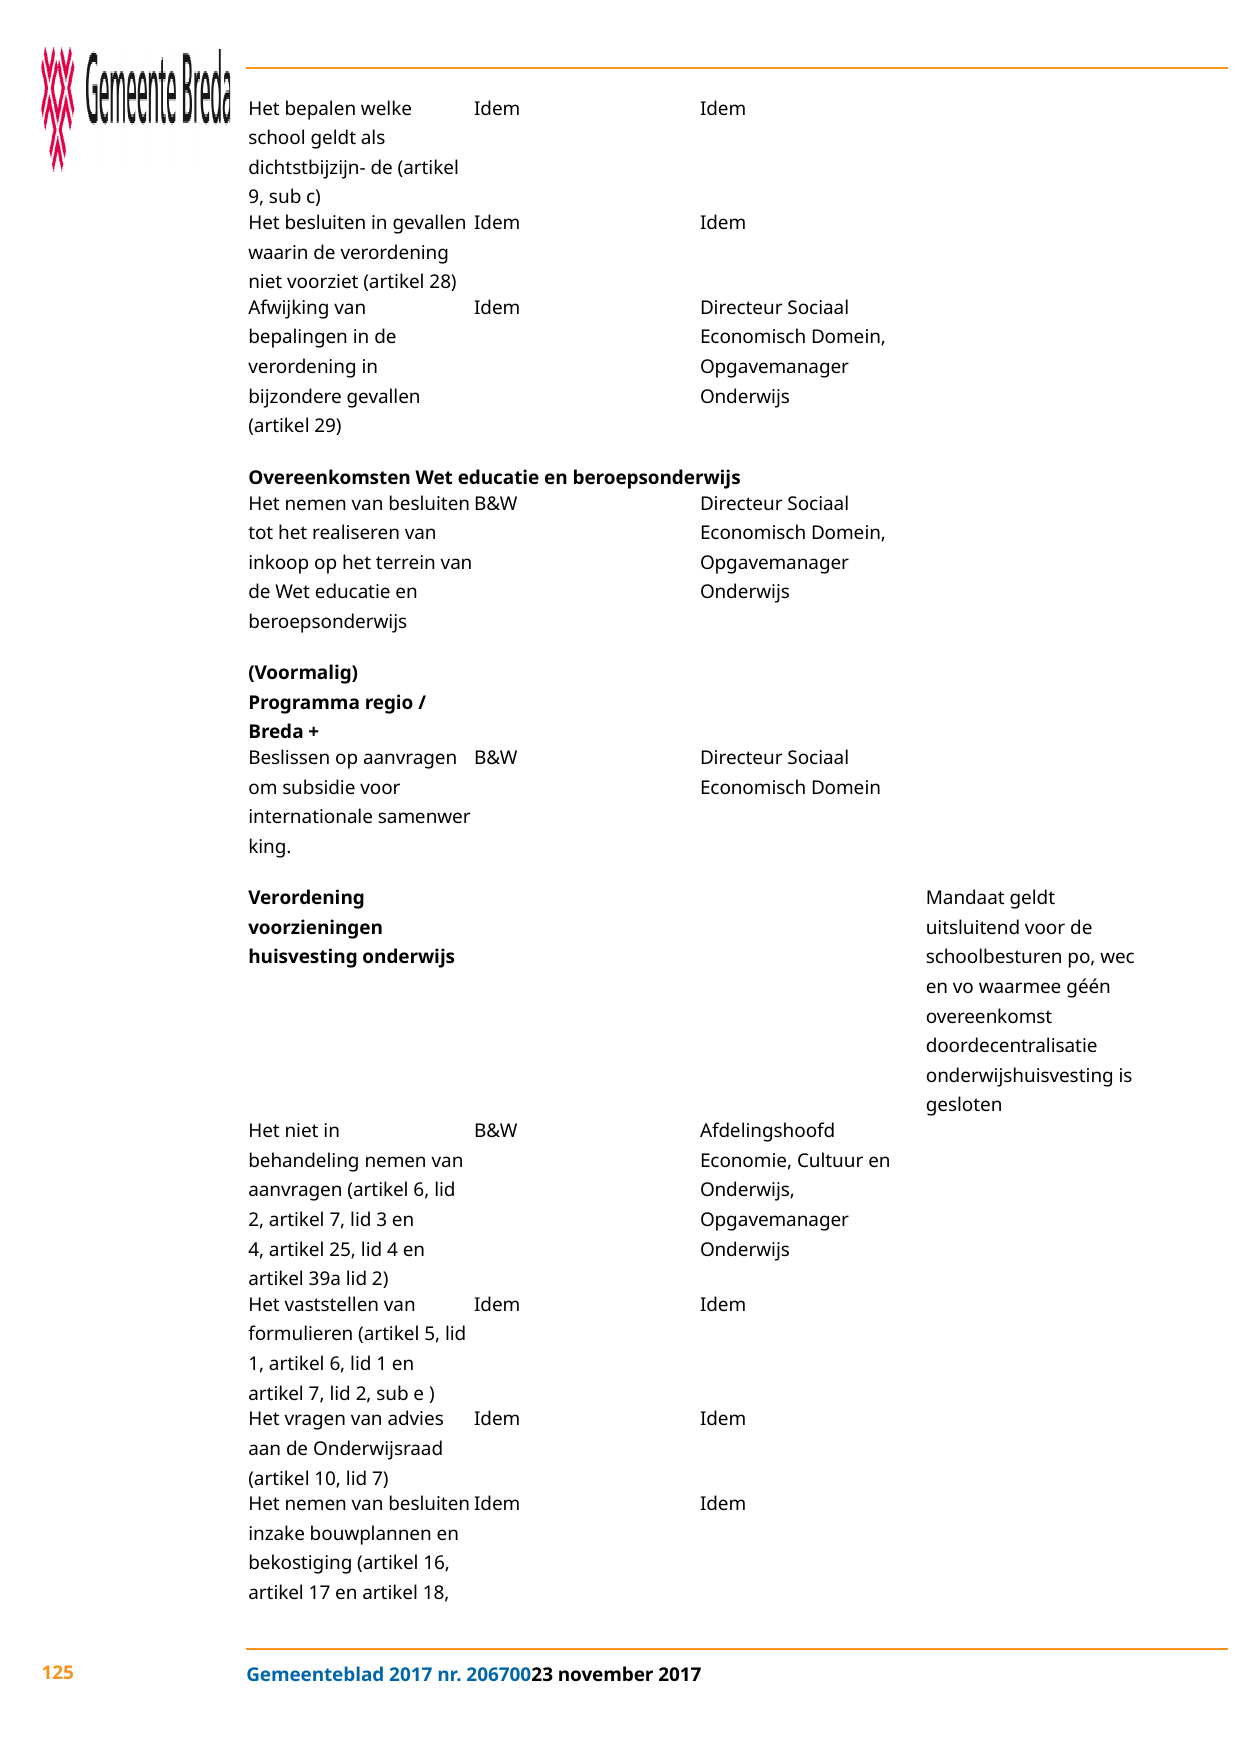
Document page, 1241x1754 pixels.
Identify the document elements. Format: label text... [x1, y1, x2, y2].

table_cell [926, 1291, 1152, 1406]
table_cell Directeur Sociaal Economisch Domein, Opgavemanager Onderwijs [700, 490, 926, 634]
table_cell Idem [700, 95, 926, 209]
table_cell [926, 438, 1152, 464]
table_cell [926, 95, 1152, 209]
table_cell [926, 1490, 1152, 1605]
table_cell Het vragen van advies aan de Onderwijsraad (artikel 10, lid 7) [248, 1406, 474, 1490]
table_cell [926, 744, 1152, 859]
table_cell Mandaat geldt uitsluitend voor de schoolbesturen po, wec en vo waarmee géén overeenkomst doordecentralisatie onderwijshuisvesting is gesloten [926, 885, 1152, 1117]
table_cell Het besluiten in gevallen waarin de verordening niet voorziet (artikel 28) [248, 209, 474, 294]
table_cell [926, 1406, 1152, 1490]
table_cell Idem [700, 1291, 926, 1406]
table_cell [700, 859, 926, 884]
table_cell Idem [474, 95, 700, 209]
table_cell [474, 660, 700, 744]
table_cell [926, 490, 1152, 634]
table_cell [248, 859, 474, 884]
table_cell [474, 859, 700, 884]
picture [41, 47, 231, 172]
table_cell Idem [474, 209, 700, 294]
table_cell Afwijking van bepalingen in de verordening in bijzondere gevallen (artikel 29) [248, 294, 474, 438]
table_cell B&W [474, 1118, 700, 1291]
table_cell [474, 634, 700, 659]
table_cell [248, 634, 474, 659]
table_cell [700, 660, 926, 744]
table_cell [700, 438, 926, 464]
table_cell [926, 634, 1152, 659]
table_cell Het niet in behandeling nemen van aanvragen (artikel 6, lid 2, artikel 7, lid 3 en 4, artikel 25, lid 4 en artikel 39a lid 2) [248, 1118, 474, 1291]
table_cell [926, 209, 1152, 294]
table_cell Idem [700, 1406, 926, 1490]
table_cell Afdelingshoofd Economie, Cultuur en Onderwijs, Opgavemanager Onderwijs [700, 1118, 926, 1291]
table_cell [474, 885, 700, 1117]
table_cell [926, 859, 1152, 884]
table_cell Idem [474, 1490, 700, 1605]
table_cell [926, 660, 1152, 744]
table_cell Het nemen van besluiten inzake bouwplannen en bekostiging (artikel 16, artikel 17 en artikel 18, [248, 1490, 474, 1605]
table_cell Beslissen op aanvragen om subsidie voor internationale samenwerking. [248, 744, 474, 859]
table_cell Het bepalen welke school geldt als dichtstbijzijn- de (artikel 9, sub c) [248, 95, 474, 209]
table_cell Directeur Sociaal Economisch Domein [700, 744, 926, 859]
table_cell B&W [474, 490, 700, 634]
table_cell Idem [700, 209, 926, 294]
table_cell [926, 1118, 1152, 1291]
table_cell Het vaststellen van formulieren (artikel 5, lid 1, artikel 6, lid 1 en artikel 7, lid 2, sub e ) [248, 1291, 474, 1406]
table_cell Idem [700, 1490, 926, 1605]
table_cell Overeenkomsten Wet educatie en beroepsonderwijs [248, 464, 1152, 490]
table_cell Idem [474, 1406, 700, 1490]
table_cell Het nemen van besluiten tot het realiseren van inkoop op het terrein van de Wet educatie en beroepsonderwijs [248, 490, 474, 634]
table_cell Idem [474, 294, 700, 438]
table_cell B&W [474, 744, 700, 859]
table_cell [474, 438, 700, 464]
table_cell (Voormalig) Programma regio / Breda + [248, 660, 474, 744]
table_cell Idem [474, 1291, 700, 1406]
table_cell Verordening voorzieningen huisvesting onderwijs [248, 885, 474, 1117]
table_cell Directeur Sociaal Economisch Domein, Opgavemanager Onderwijs [700, 294, 926, 438]
table_cell [248, 438, 474, 464]
table_cell [926, 294, 1152, 438]
table_cell [700, 885, 926, 1117]
table_cell [700, 634, 926, 659]
